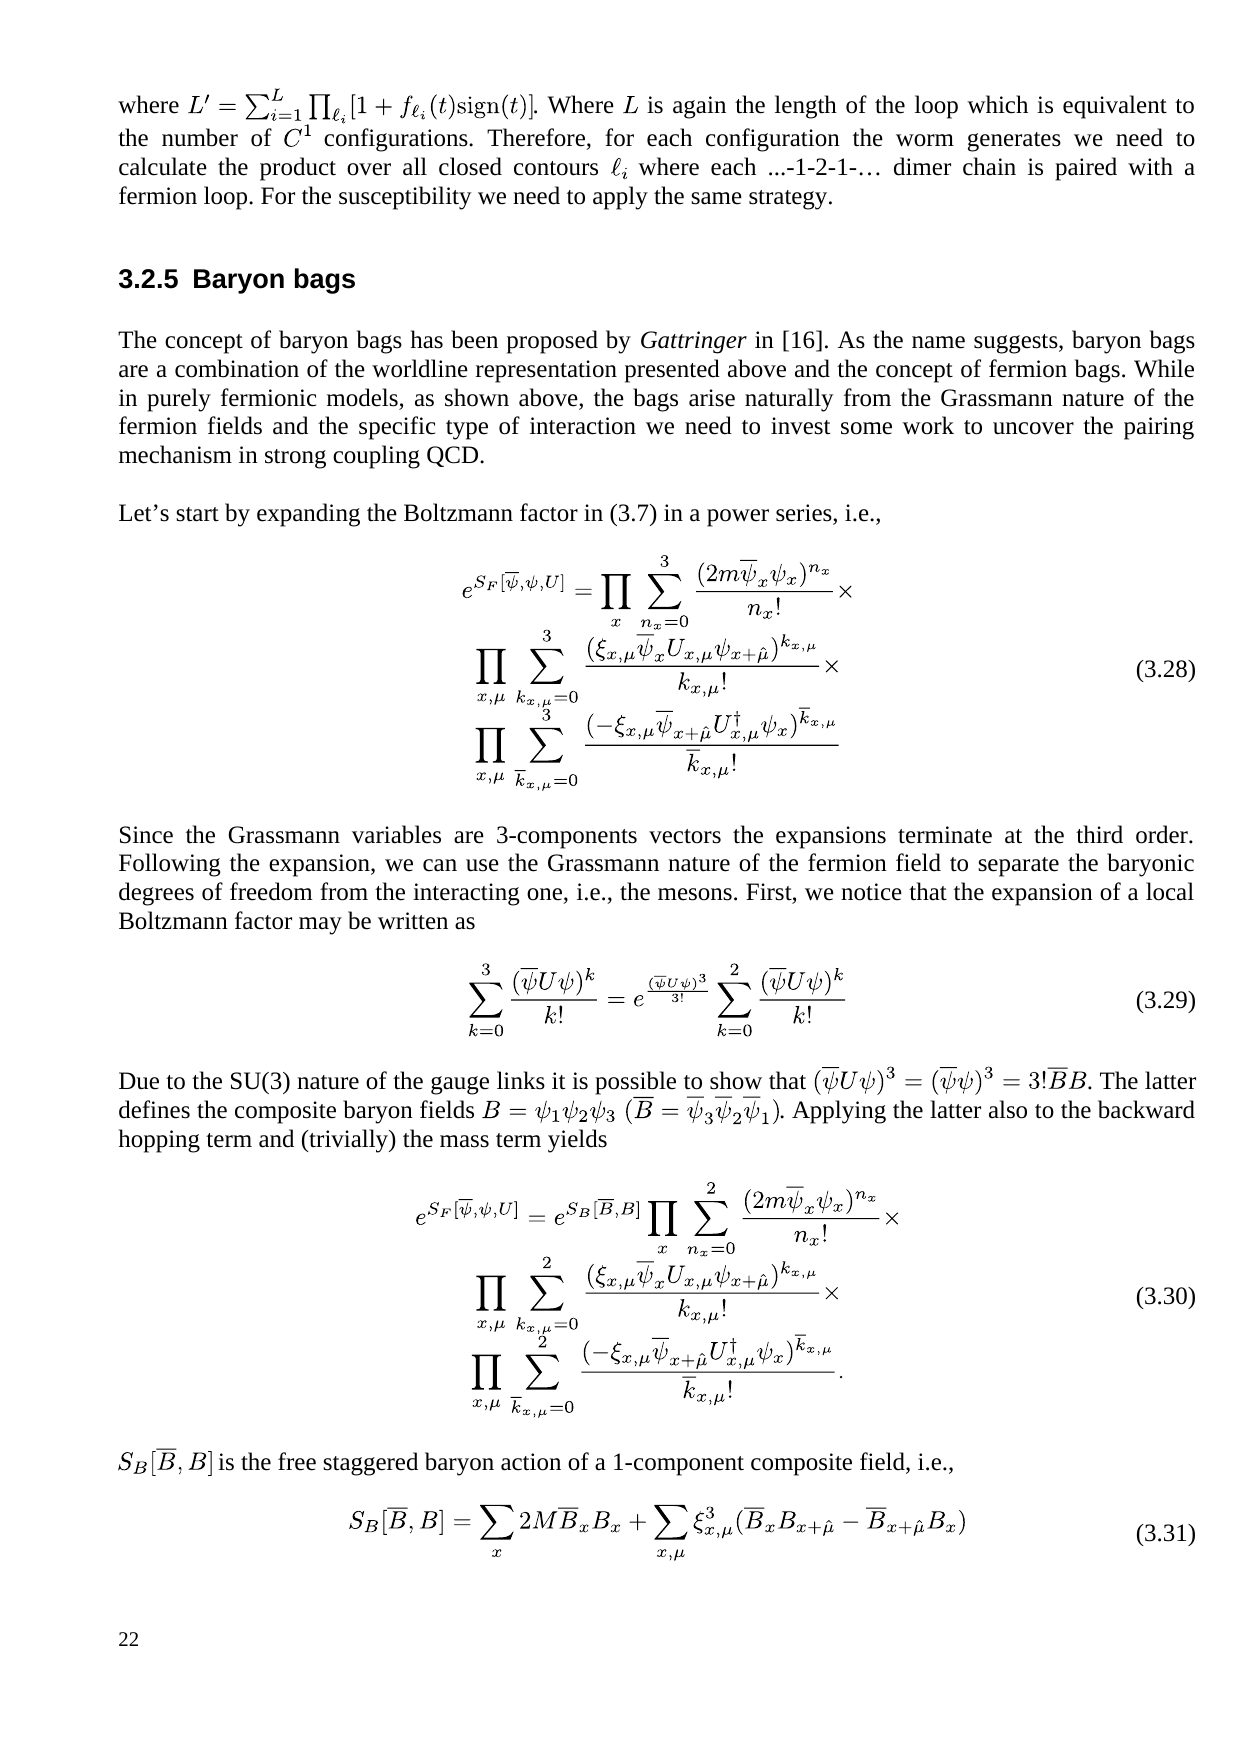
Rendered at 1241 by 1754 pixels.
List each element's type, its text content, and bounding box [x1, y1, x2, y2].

text Let’s start by expanding the Boltzmann factor in (3.7) in a power series, i.e., [118, 498, 1196, 526]
subtitle Baryon bags [118, 263, 1196, 295]
text [118, 630, 537, 708]
text where . Where is again the length of the loop which is equivalent to the number of configurations. Therefore, for each configuration the worm generates we need to calculate the product over all closed contours where each ...-1-2-1-… dimer chain is paired with a fermion loop. For the susceptibility we need to apply the same strategy. [118, 89, 1196, 210]
text is the free staggered baryon action of a 1-component composite field, i.e., [118, 1447, 1196, 1476]
text Since the Grassmann variables are 3-components vectors the expansions terminate at the third order. Following the expansion, we can use the Grassmann nature of the fermion field to separate the baryonic degrees of freedom from the interacting one, i.e., the mesons. First, we notice that the expansion of a local Boltzmann factor may be written as [118, 820, 1196, 935]
text (3.29) [737, 963, 1196, 1037]
text [118, 1505, 669, 1561]
text (3.31) [676, 1505, 1196, 1561]
text [118, 1257, 476, 1334]
text (3.30) [837, 1257, 1196, 1334]
text Due to the SU(3) nature of the gauge links it is possible to show that . The latter defines the composite baryon fields . Applying the latter also to the backward hopping term and (trivially) the mass term yields [118, 1065, 1196, 1153]
text [118, 963, 483, 1037]
text The concept of baryon bags has been proposed by Gattringer in [16]. As the name suggests, baryon bags are a combination of the worldline representation presented above and the concept of fermion bags. While in purely fermionic models, as shown above, the bags arise naturally from the Grassmann nature of the fermion fields and the specific type of interaction we need to invest some work to uncover the pairing mechanism in strong coupling QCD. [118, 325, 1196, 469]
text (3.28) [810, 630, 1196, 708]
